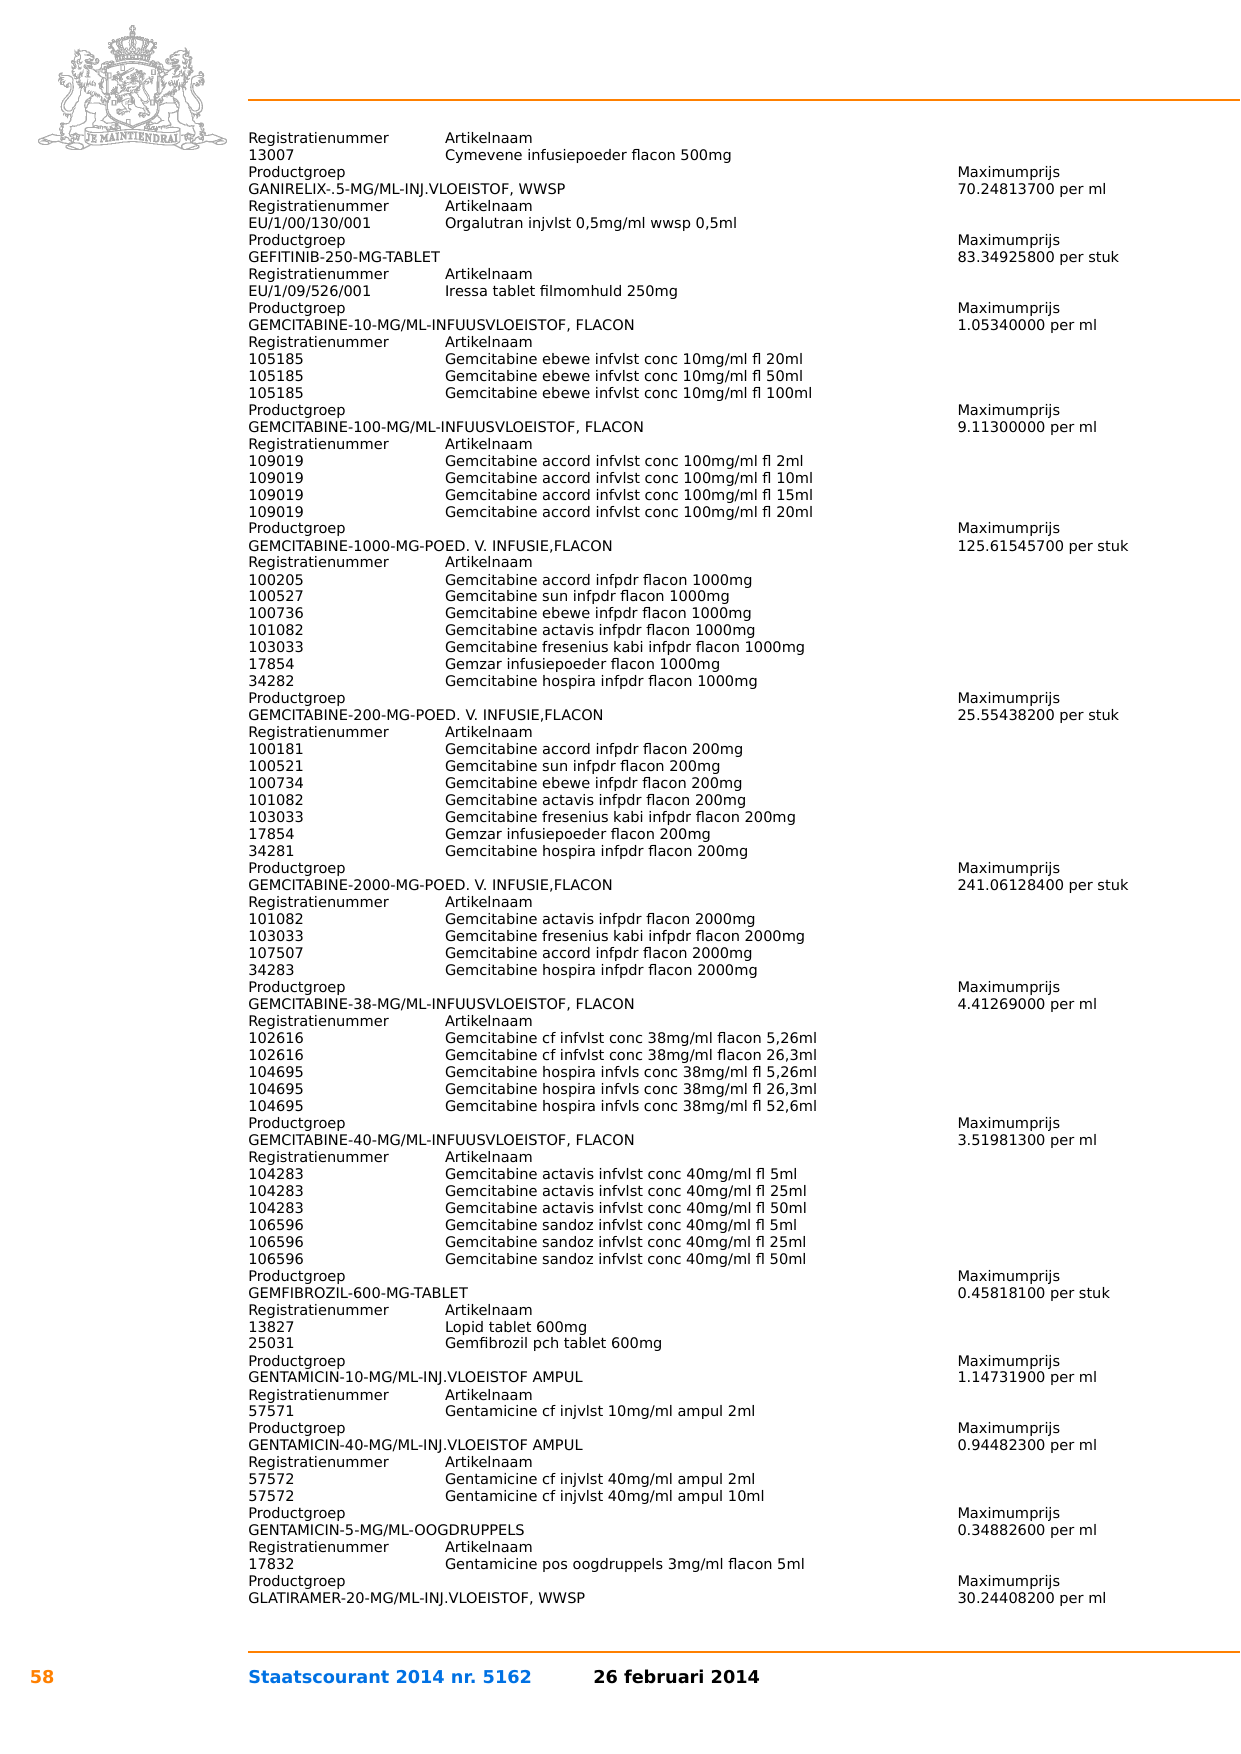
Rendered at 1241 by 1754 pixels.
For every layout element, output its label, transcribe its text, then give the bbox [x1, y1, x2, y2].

table_cell GEMCITABINE-2000-MG-POED. V. INFUSIE,FLACON [248, 877, 951, 894]
table_cell [951, 554, 1163, 571]
table_cell 83.34925800 per stuk [951, 249, 1163, 266]
table_cell Gentamicine cf injvlst 40mg/ml ampul 10ml [439, 1488, 951, 1505]
table_cell [951, 504, 1163, 520]
table_cell Productgroep [248, 1115, 439, 1132]
table_cell Registratienummer [248, 334, 439, 351]
table_cell Gemcitabine sandoz infvlst conc 40mg/ml fl 5ml [439, 1217, 951, 1233]
table_cell 104695 [248, 1098, 439, 1115]
table_cell [951, 962, 1163, 979]
table_cell [951, 1166, 1163, 1183]
table_cell Artikelnaam [439, 1454, 951, 1471]
table_cell Gemcitabine ebewe infvlst conc 10mg/ml fl 100ml [439, 385, 951, 402]
table_cell 102616 [248, 1047, 439, 1064]
table_cell Cymevene infusiepoeder flacon 500mg [439, 147, 951, 164]
table_cell 25.55438200 per stuk [951, 707, 1163, 724]
table_cell Gemzar infusiepoeder flacon 1000mg [439, 656, 951, 673]
table_cell 100205 [248, 571, 439, 588]
table_cell Gemfibrozil pch tablet 600mg [439, 1335, 951, 1352]
table_cell 17854 [248, 826, 439, 843]
table_cell Registratienummer [248, 1149, 439, 1166]
table_cell [951, 843, 1163, 860]
table_cell [951, 1488, 1163, 1505]
table_cell Registratienummer [248, 1454, 439, 1471]
table_cell 104283 [248, 1200, 439, 1217]
table_cell Productgroep [248, 300, 439, 317]
table_cell [951, 809, 1163, 826]
table_cell [951, 1556, 1163, 1573]
table_cell 0.34882600 per ml [951, 1522, 1163, 1539]
table_cell 30.24408200 per ml [951, 1590, 1163, 1607]
table_cell Artikelnaam [439, 554, 951, 571]
table_cell Artikelnaam [439, 1149, 951, 1166]
table_cell GEMCITABINE-1000-MG-POED. V. INFUSIE,FLACON [248, 538, 951, 554]
table_cell Gemcitabine ebewe infvlst conc 10mg/ml fl 50ml [439, 368, 951, 384]
table_cell [951, 758, 1163, 775]
table_cell Gemcitabine ebewe infpdr flacon 1000mg [439, 605, 951, 622]
table_cell Gemcitabine accord infpdr flacon 1000mg [439, 571, 951, 588]
table_cell 102616 [248, 1030, 439, 1047]
table_cell 1.05340000 per ml [951, 317, 1163, 334]
table_cell [951, 266, 1163, 283]
table_cell [951, 1539, 1163, 1556]
table_cell [439, 860, 951, 877]
table_cell 109019 [248, 453, 439, 469]
table_cell Gemcitabine hospira infpdr flacon 1000mg [439, 673, 951, 690]
table_cell Artikelnaam [439, 1539, 951, 1556]
table_cell Productgroep [248, 860, 439, 877]
table_cell Gemcitabine hospira infvls conc 38mg/ml fl 5,26ml [439, 1064, 951, 1081]
table_cell [951, 928, 1163, 945]
table_cell Registratienummer [248, 436, 439, 452]
table_cell 104283 [248, 1183, 439, 1199]
table_cell GENTAMICIN-10-MG/ML-INJ.VLOEISTOF AMPUL [248, 1369, 951, 1386]
table_cell [439, 164, 951, 181]
table_cell 57571 [248, 1403, 439, 1420]
table_cell 107507 [248, 945, 439, 962]
table_cell Gemcitabine fresenius kabi infpdr flacon 1000mg [439, 639, 951, 656]
table_cell 100527 [248, 588, 439, 605]
table_cell Gemcitabine actavis infvlst conc 40mg/ml fl 50ml [439, 1200, 951, 1217]
table_cell Registratienummer [248, 130, 439, 147]
table_cell Gemcitabine actavis infpdr flacon 1000mg [439, 622, 951, 639]
table_cell 0.94482300 per ml [951, 1437, 1163, 1454]
table_cell Artikelnaam [439, 198, 951, 215]
table_cell Gemcitabine ebewe infvlst conc 10mg/ml fl 20ml [439, 351, 951, 368]
table_cell 106596 [248, 1251, 439, 1267]
table_cell Registratienummer [248, 1013, 439, 1030]
table_cell 106596 [248, 1217, 439, 1233]
table_cell GENTAMICIN-5-MG/ML-OOGDRUPPELS [248, 1522, 951, 1539]
table_cell 125.61545700 per stuk [951, 538, 1163, 554]
table_cell 4.41269000 per ml [951, 996, 1163, 1013]
table_cell Productgroep [248, 232, 439, 249]
table_cell [951, 1200, 1163, 1217]
table_cell 109019 [248, 470, 439, 486]
table_cell GEMCITABINE-38-MG/ML-INFUUSVLOEISTOF, FLACON [248, 996, 951, 1013]
table_cell Productgroep [248, 1353, 439, 1369]
table_cell Gemcitabine ebewe infpdr flacon 200mg [439, 775, 951, 792]
table_cell 105185 [248, 368, 439, 384]
table_cell [951, 724, 1163, 741]
table_cell Artikelnaam [439, 894, 951, 911]
table_cell Productgroep [248, 1268, 439, 1284]
table_cell Gemcitabine accord infvlst conc 100mg/ml fl 2ml [439, 453, 951, 469]
table_cell [951, 1149, 1163, 1166]
table_cell Productgroep [248, 690, 439, 707]
table_cell Artikelnaam [439, 266, 951, 283]
table_cell Gemzar infusiepoeder flacon 200mg [439, 826, 951, 843]
table_cell Gemcitabine accord infvlst conc 100mg/ml fl 20ml [439, 504, 951, 520]
table_cell [951, 588, 1163, 605]
table_cell [951, 351, 1163, 368]
table_cell [951, 1047, 1163, 1064]
table_cell Productgroep [248, 1505, 439, 1522]
table_cell [951, 1471, 1163, 1488]
table_cell Maximumprijs [951, 520, 1163, 537]
table_cell Gentamicine pos oogdruppels 3mg/ml flacon 5ml [439, 1556, 951, 1573]
table_cell GEFITINIB-250-MG-TABLET [248, 249, 951, 266]
table_cell Registratienummer [248, 894, 439, 911]
table_cell Gemcitabine sandoz infvlst conc 40mg/ml fl 25ml [439, 1234, 951, 1251]
table_cell Registratienummer [248, 1301, 439, 1318]
table_cell Gemcitabine actavis infvlst conc 40mg/ml fl 5ml [439, 1166, 951, 1183]
table_cell Gentamicine cf injvlst 40mg/ml ampul 2ml [439, 1471, 951, 1488]
table_cell Registratienummer [248, 724, 439, 741]
table_cell Artikelnaam [439, 130, 951, 147]
table_cell Gemcitabine sandoz infvlst conc 40mg/ml fl 50ml [439, 1251, 951, 1267]
table_cell [951, 741, 1163, 758]
table_cell [439, 1420, 951, 1437]
table_cell Registratienummer [248, 554, 439, 571]
table_cell Maximumprijs [951, 1505, 1163, 1522]
table_cell Gentamicine cf injvlst 10mg/ml ampul 2ml [439, 1403, 951, 1420]
table_cell Orgalutran injvlst 0,5mg/ml wwsp 0,5ml [439, 215, 951, 232]
table_cell 101082 [248, 911, 439, 928]
table_cell 104695 [248, 1081, 439, 1098]
table_cell 13007 [248, 147, 439, 164]
table_cell 106596 [248, 1234, 439, 1251]
table_cell [951, 1064, 1163, 1081]
table_cell 105185 [248, 385, 439, 402]
table_cell [951, 673, 1163, 690]
table_cell [951, 1081, 1163, 1098]
table_cell [951, 605, 1163, 622]
table_cell Gemcitabine actavis infvlst conc 40mg/ml fl 25ml [439, 1183, 951, 1199]
table_cell Artikelnaam [439, 724, 951, 741]
table_cell [951, 198, 1163, 215]
table_cell [951, 486, 1163, 503]
table_cell [951, 775, 1163, 792]
table_cell Maximumprijs [951, 1353, 1163, 1369]
table_cell Artikelnaam [439, 1301, 951, 1318]
table_cell [951, 1301, 1163, 1318]
table_cell 70.24813700 per ml [951, 181, 1163, 198]
table_cell Maximumprijs [951, 232, 1163, 249]
table_cell EU/1/09/526/001 [248, 283, 439, 300]
table_cell 103033 [248, 639, 439, 656]
table_cell [439, 300, 951, 317]
table_cell [951, 1403, 1163, 1420]
table_cell [951, 334, 1163, 351]
table_cell 9.11300000 per ml [951, 419, 1163, 436]
table_cell Artikelnaam [439, 1013, 951, 1030]
table_cell [951, 1251, 1163, 1267]
table_cell GENTAMICIN-40-MG/ML-INJ.VLOEISTOF AMPUL [248, 1437, 951, 1454]
table_cell Productgroep [248, 1420, 439, 1437]
table_cell Maximumprijs [951, 1573, 1163, 1590]
table_cell [951, 622, 1163, 639]
table_cell 1.14731900 per ml [951, 1369, 1163, 1386]
table_cell 105185 [248, 351, 439, 368]
table_cell Maximumprijs [951, 979, 1163, 996]
table_cell 17832 [248, 1556, 439, 1573]
table_cell Maximumprijs [951, 690, 1163, 707]
table_cell Artikelnaam [439, 436, 951, 452]
table_cell Maximumprijs [951, 300, 1163, 317]
table_cell [951, 283, 1163, 300]
table_cell [439, 1353, 951, 1369]
table_cell [951, 894, 1163, 911]
table_cell [951, 385, 1163, 402]
table_cell GEMCITABINE-200-MG-POED. V. INFUSIE,FLACON [248, 707, 951, 724]
table_cell Artikelnaam [439, 334, 951, 351]
table_cell [951, 656, 1163, 673]
table_cell 241.06128400 per stuk [951, 877, 1163, 894]
table_cell Gemcitabine actavis infpdr flacon 200mg [439, 792, 951, 809]
table_cell [951, 470, 1163, 486]
table_cell [951, 1030, 1163, 1047]
table_cell [951, 571, 1163, 588]
table_cell Artikelnaam [439, 1386, 951, 1403]
table_cell [439, 232, 951, 249]
table_cell Registratienummer [248, 1539, 439, 1556]
table_cell 100734 [248, 775, 439, 792]
table_cell [951, 1386, 1163, 1403]
table_cell 34282 [248, 673, 439, 690]
table_cell [951, 1454, 1163, 1471]
table_cell 34283 [248, 962, 439, 979]
table_cell [951, 436, 1163, 452]
table_cell Productgroep [248, 520, 439, 537]
table_cell 101082 [248, 622, 439, 639]
table_cell [951, 1013, 1163, 1030]
table_cell 57572 [248, 1488, 439, 1505]
table_cell 109019 [248, 504, 439, 520]
table_cell 104695 [248, 1064, 439, 1081]
table_cell [951, 1217, 1163, 1233]
table_cell 0.45818100 per stuk [951, 1285, 1163, 1301]
table_cell [951, 147, 1163, 164]
table_cell [951, 1234, 1163, 1251]
table_cell 109019 [248, 486, 439, 503]
table_cell [951, 1335, 1163, 1352]
table_cell [439, 1115, 951, 1132]
table_cell EU/1/00/130/001 [248, 215, 439, 232]
table_cell [951, 1319, 1163, 1335]
table_cell [951, 1183, 1163, 1199]
table_cell 34281 [248, 843, 439, 860]
table_cell Productgroep [248, 402, 439, 418]
table_cell Gemcitabine accord infpdr flacon 200mg [439, 741, 951, 758]
table_cell Registratienummer [248, 1386, 439, 1403]
table_cell Gemcitabine fresenius kabi infpdr flacon 200mg [439, 809, 951, 826]
table_cell [951, 792, 1163, 809]
table_cell 104283 [248, 1166, 439, 1183]
table_cell 3.51981300 per ml [951, 1132, 1163, 1149]
table_cell [951, 945, 1163, 962]
table_cell Gemcitabine hospira infpdr flacon 200mg [439, 843, 951, 860]
table_cell 100181 [248, 741, 439, 758]
table_cell Registratienummer [248, 198, 439, 215]
table_cell 13827 [248, 1319, 439, 1335]
table_cell [439, 520, 951, 537]
table_cell [439, 690, 951, 707]
table_cell 103033 [248, 928, 439, 945]
table_cell Gemcitabine cf infvlst conc 38mg/ml flacon 5,26ml [439, 1030, 951, 1047]
table_cell Gemcitabine sun infpdr flacon 200mg [439, 758, 951, 775]
table_cell [951, 826, 1163, 843]
table_cell Maximumprijs [951, 860, 1163, 877]
table_cell Gemcitabine hospira infvls conc 38mg/ml fl 26,3ml [439, 1081, 951, 1098]
table_cell GLATIRAMER-20-MG/ML-INJ.VLOEISTOF, WWSP [248, 1590, 951, 1607]
table_cell [951, 215, 1163, 232]
table_cell [951, 368, 1163, 384]
table_cell Maximumprijs [951, 1268, 1163, 1284]
table_cell Lopid tablet 600mg [439, 1319, 951, 1335]
table_cell [951, 639, 1163, 656]
table_cell Maximumprijs [951, 402, 1163, 418]
table_cell GANIRELIX-.5-MG/ML-INJ.VLOEISTOF, WWSP [248, 181, 951, 198]
table_cell Gemcitabine hospira infvls conc 38mg/ml fl 52,6ml [439, 1098, 951, 1115]
table_cell Gemcitabine accord infvlst conc 100mg/ml fl 10ml [439, 470, 951, 486]
table_cell Productgroep [248, 979, 439, 996]
table_cell Gemcitabine actavis infpdr flacon 2000mg [439, 911, 951, 928]
table_cell Maximumprijs [951, 164, 1163, 181]
table_cell Maximumprijs [951, 1420, 1163, 1437]
table_cell [439, 1573, 951, 1590]
table_cell 100736 [248, 605, 439, 622]
picture [38, 25, 227, 150]
table_cell 25031 [248, 1335, 439, 1352]
table_cell GEMCITABINE-100-MG/ML-INFUUSVLOEISTOF, FLACON [248, 419, 951, 436]
table_cell Productgroep [248, 1573, 439, 1590]
table_cell 57572 [248, 1471, 439, 1488]
table_cell Maximumprijs [951, 1115, 1163, 1132]
table_cell [439, 1505, 951, 1522]
table_cell GEMCITABINE-40-MG/ML-INFUUSVLOEISTOF, FLACON [248, 1132, 951, 1149]
table_cell Gemcitabine hospira infpdr flacon 2000mg [439, 962, 951, 979]
table_cell Gemcitabine fresenius kabi infpdr flacon 2000mg [439, 928, 951, 945]
table_cell [439, 402, 951, 418]
table_cell Gemcitabine sun infpdr flacon 1000mg [439, 588, 951, 605]
table_cell Iressa tablet filmomhuld 250mg [439, 283, 951, 300]
table_cell Productgroep [248, 164, 439, 181]
table_cell [951, 911, 1163, 928]
table_cell 17854 [248, 656, 439, 673]
table_cell [439, 1268, 951, 1284]
table_cell [951, 130, 1163, 147]
table_cell 100521 [248, 758, 439, 775]
table_cell Gemcitabine accord infvlst conc 100mg/ml fl 15ml [439, 486, 951, 503]
table_cell Gemcitabine accord infpdr flacon 2000mg [439, 945, 951, 962]
table_cell 103033 [248, 809, 439, 826]
table_cell Registratienummer [248, 266, 439, 283]
table_cell 101082 [248, 792, 439, 809]
table_cell [951, 453, 1163, 469]
table_cell [439, 979, 951, 996]
table_cell [951, 1098, 1163, 1115]
table_cell Gemcitabine cf infvlst conc 38mg/ml flacon 26,3ml [439, 1047, 951, 1064]
table_cell GEMCITABINE-10-MG/ML-INFUUSVLOEISTOF, FLACON [248, 317, 951, 334]
table_cell GEMFIBROZIL-600-MG-TABLET [248, 1285, 951, 1301]
